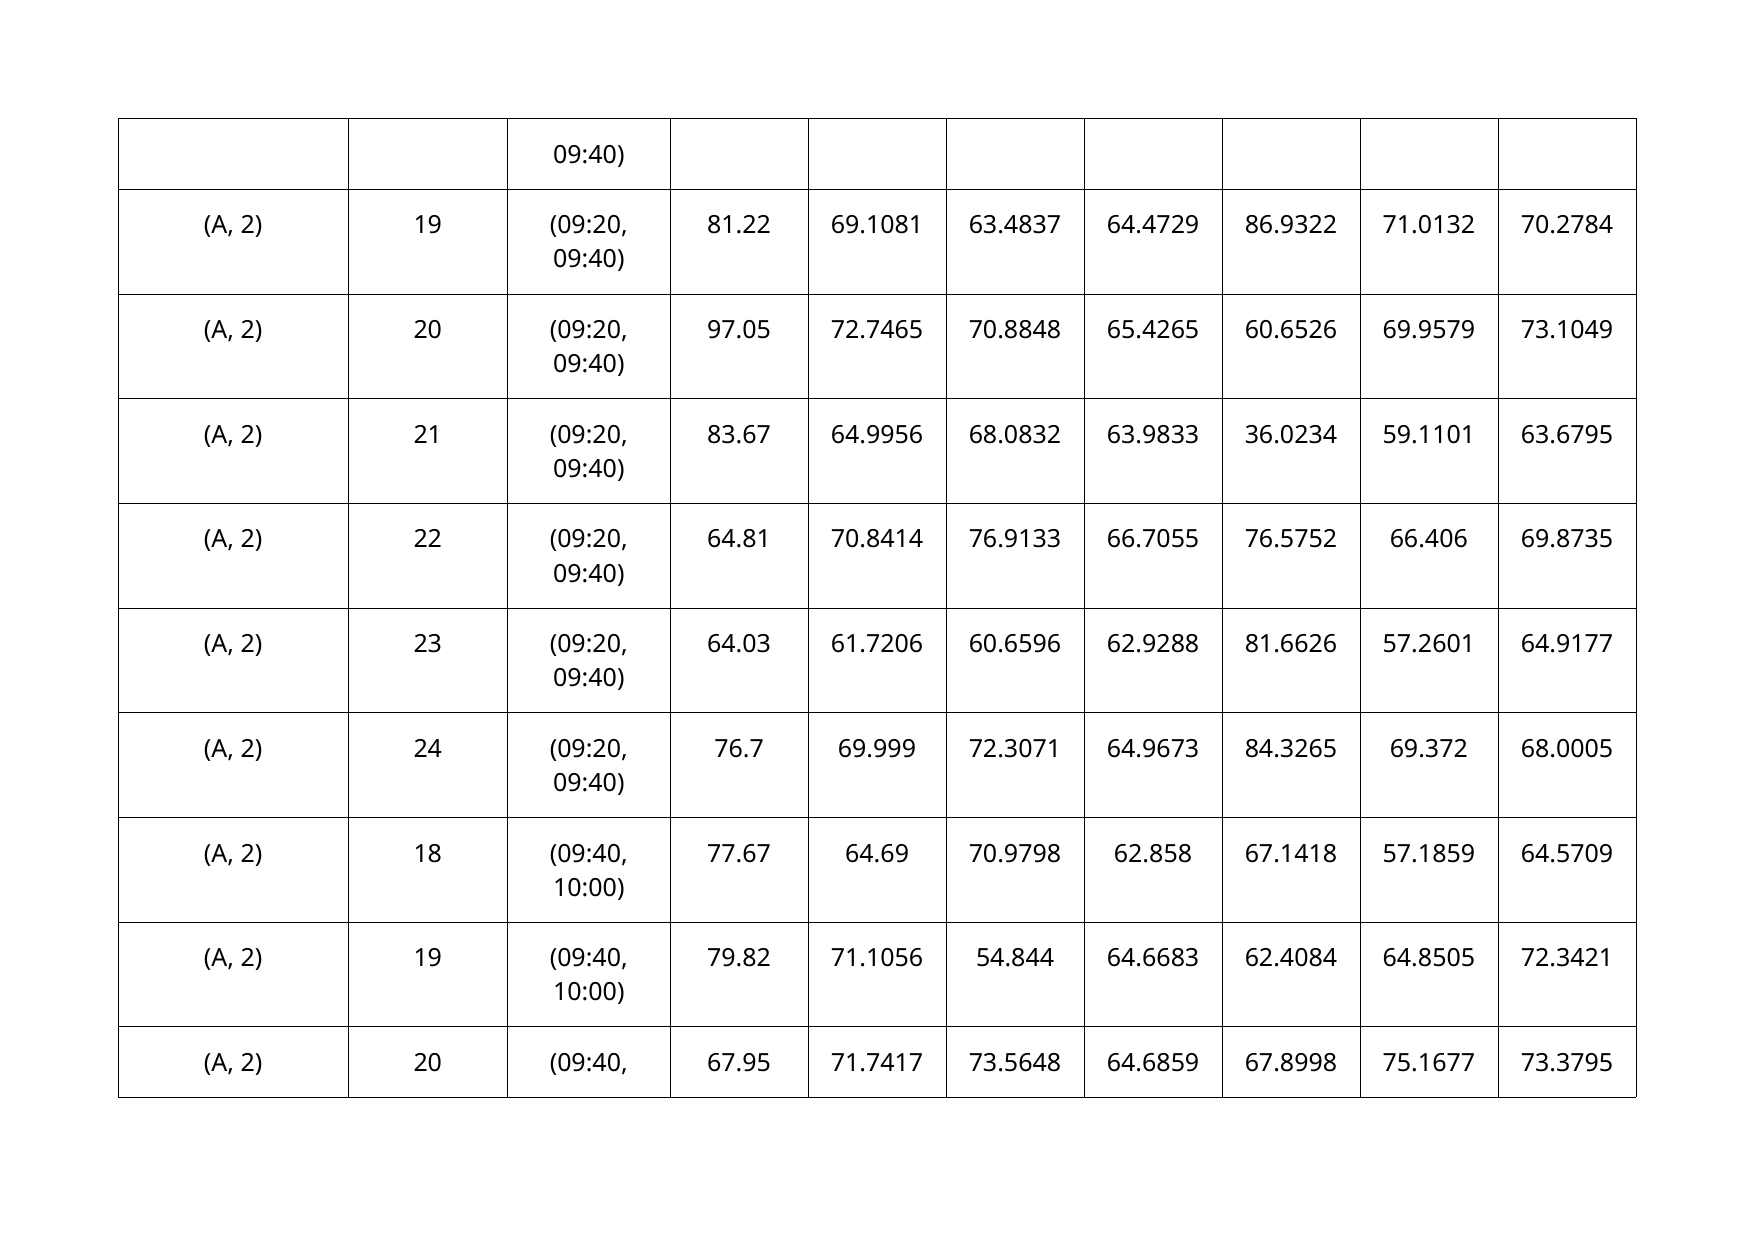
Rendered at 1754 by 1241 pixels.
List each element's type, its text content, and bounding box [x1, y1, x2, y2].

table_cell 19 [349, 190, 507, 293]
table_cell 64.9177 [1499, 609, 1636, 712]
table_cell 71.1056 [809, 923, 946, 1026]
table_cell 64.81 [671, 504, 808, 607]
table_cell [1361, 119, 1498, 189]
table_cell 81.6626 [1223, 609, 1360, 712]
table_cell 72.3421 [1499, 923, 1636, 1026]
table_cell 75.1677 [1361, 1027, 1498, 1097]
table_cell (09:20, 09:40) [508, 295, 670, 398]
table_cell 83.67 [671, 399, 808, 503]
table_cell 67.1418 [1223, 818, 1360, 922]
table_cell (A, 2) [119, 295, 348, 398]
table_cell 84.3265 [1223, 713, 1360, 817]
table_cell (09:20, 09:40) [508, 713, 670, 817]
table_cell 63.4837 [947, 190, 1084, 293]
table_cell (A, 2) [119, 190, 348, 293]
table_cell [1223, 119, 1360, 189]
table_cell 77.67 [671, 818, 808, 922]
table_cell 62.858 [1085, 818, 1222, 922]
table_cell 68.0005 [1499, 713, 1636, 817]
table_cell (09:20, 09:40) [508, 190, 670, 293]
table_cell [1085, 119, 1222, 189]
table_cell 73.1049 [1499, 295, 1636, 398]
table_cell 72.7465 [809, 295, 946, 398]
table_cell 86.9322 [1223, 190, 1360, 293]
table_cell (09:20, 09:40) [508, 504, 670, 607]
table_cell [119, 119, 348, 189]
table_cell 64.8505 [1361, 923, 1498, 1026]
table_cell 64.5709 [1499, 818, 1636, 922]
table_cell [671, 119, 808, 189]
table_cell 20 [349, 1027, 507, 1097]
table_cell 76.9133 [947, 504, 1084, 607]
table_cell 65.4265 [1085, 295, 1222, 398]
table_cell 64.03 [671, 609, 808, 712]
table_cell 70.9798 [947, 818, 1084, 922]
table_cell (09:40, [508, 1027, 670, 1097]
table_cell 72.3071 [947, 713, 1084, 817]
table_cell (A, 2) [119, 609, 348, 712]
table_cell 71.0132 [1361, 190, 1498, 293]
table_cell 64.6683 [1085, 923, 1222, 1026]
table_cell 70.8848 [947, 295, 1084, 398]
table_cell 21 [349, 399, 507, 503]
table_cell 64.4729 [1085, 190, 1222, 293]
table_cell (A, 2) [119, 399, 348, 503]
table_cell 61.7206 [809, 609, 946, 712]
table_cell (A, 2) [119, 713, 348, 817]
table_cell 66.406 [1361, 504, 1498, 607]
table_cell 64.69 [809, 818, 946, 922]
table_cell 67.8998 [1223, 1027, 1360, 1097]
table_cell 68.0832 [947, 399, 1084, 503]
table_cell [809, 119, 946, 189]
table_cell 22 [349, 504, 507, 607]
table_cell 69.9579 [1361, 295, 1498, 398]
table_cell 36.0234 [1223, 399, 1360, 503]
table_cell 69.372 [1361, 713, 1498, 817]
table_cell (A, 2) [119, 923, 348, 1026]
table_cell 24 [349, 713, 507, 817]
table_cell 81.22 [671, 190, 808, 293]
table_cell 20 [349, 295, 507, 398]
table_cell 69.1081 [809, 190, 946, 293]
table_cell 69.8735 [1499, 504, 1636, 607]
table_cell [349, 119, 507, 189]
table_cell 60.6526 [1223, 295, 1360, 398]
table_cell 64.9673 [1085, 713, 1222, 817]
table_cell 23 [349, 609, 507, 712]
table_cell (09:20, 09:40) [508, 399, 670, 503]
table_cell (A, 2) [119, 504, 348, 607]
table_cell 73.3795 [1499, 1027, 1636, 1097]
table_cell (09:20, 09:40) [508, 609, 670, 712]
table_cell [947, 119, 1084, 189]
table_cell (A, 2) [119, 1027, 348, 1097]
table_cell 59.1101 [1361, 399, 1498, 503]
table_cell 62.4084 [1223, 923, 1360, 1026]
table_cell 64.9956 [809, 399, 946, 503]
table_cell 69.999 [809, 713, 946, 817]
table_cell (09:40, 10:00) [508, 818, 670, 922]
table_cell 63.9833 [1085, 399, 1222, 503]
table_cell 19 [349, 923, 507, 1026]
table_cell 76.7 [671, 713, 808, 817]
table_cell 18 [349, 818, 507, 922]
table_cell 67.95 [671, 1027, 808, 1097]
table_cell 76.5752 [1223, 504, 1360, 607]
table_cell 70.2784 [1499, 190, 1636, 293]
table_cell 57.1859 [1361, 818, 1498, 922]
table_cell 71.7417 [809, 1027, 946, 1097]
table_cell 54.844 [947, 923, 1084, 1026]
table_cell 79.82 [671, 923, 808, 1026]
table_cell (09:40, 10:00) [508, 923, 670, 1026]
table_cell 57.2601 [1361, 609, 1498, 712]
table_cell 09:40) [508, 119, 670, 189]
table_cell 60.6596 [947, 609, 1084, 712]
table_cell [1499, 119, 1636, 189]
table_cell 62.9288 [1085, 609, 1222, 712]
table_cell 97.05 [671, 295, 808, 398]
table_cell 73.5648 [947, 1027, 1084, 1097]
table_cell 70.8414 [809, 504, 946, 607]
table_cell 64.6859 [1085, 1027, 1222, 1097]
table_cell 63.6795 [1499, 399, 1636, 503]
table_cell (A, 2) [119, 818, 348, 922]
table_cell 66.7055 [1085, 504, 1222, 607]
